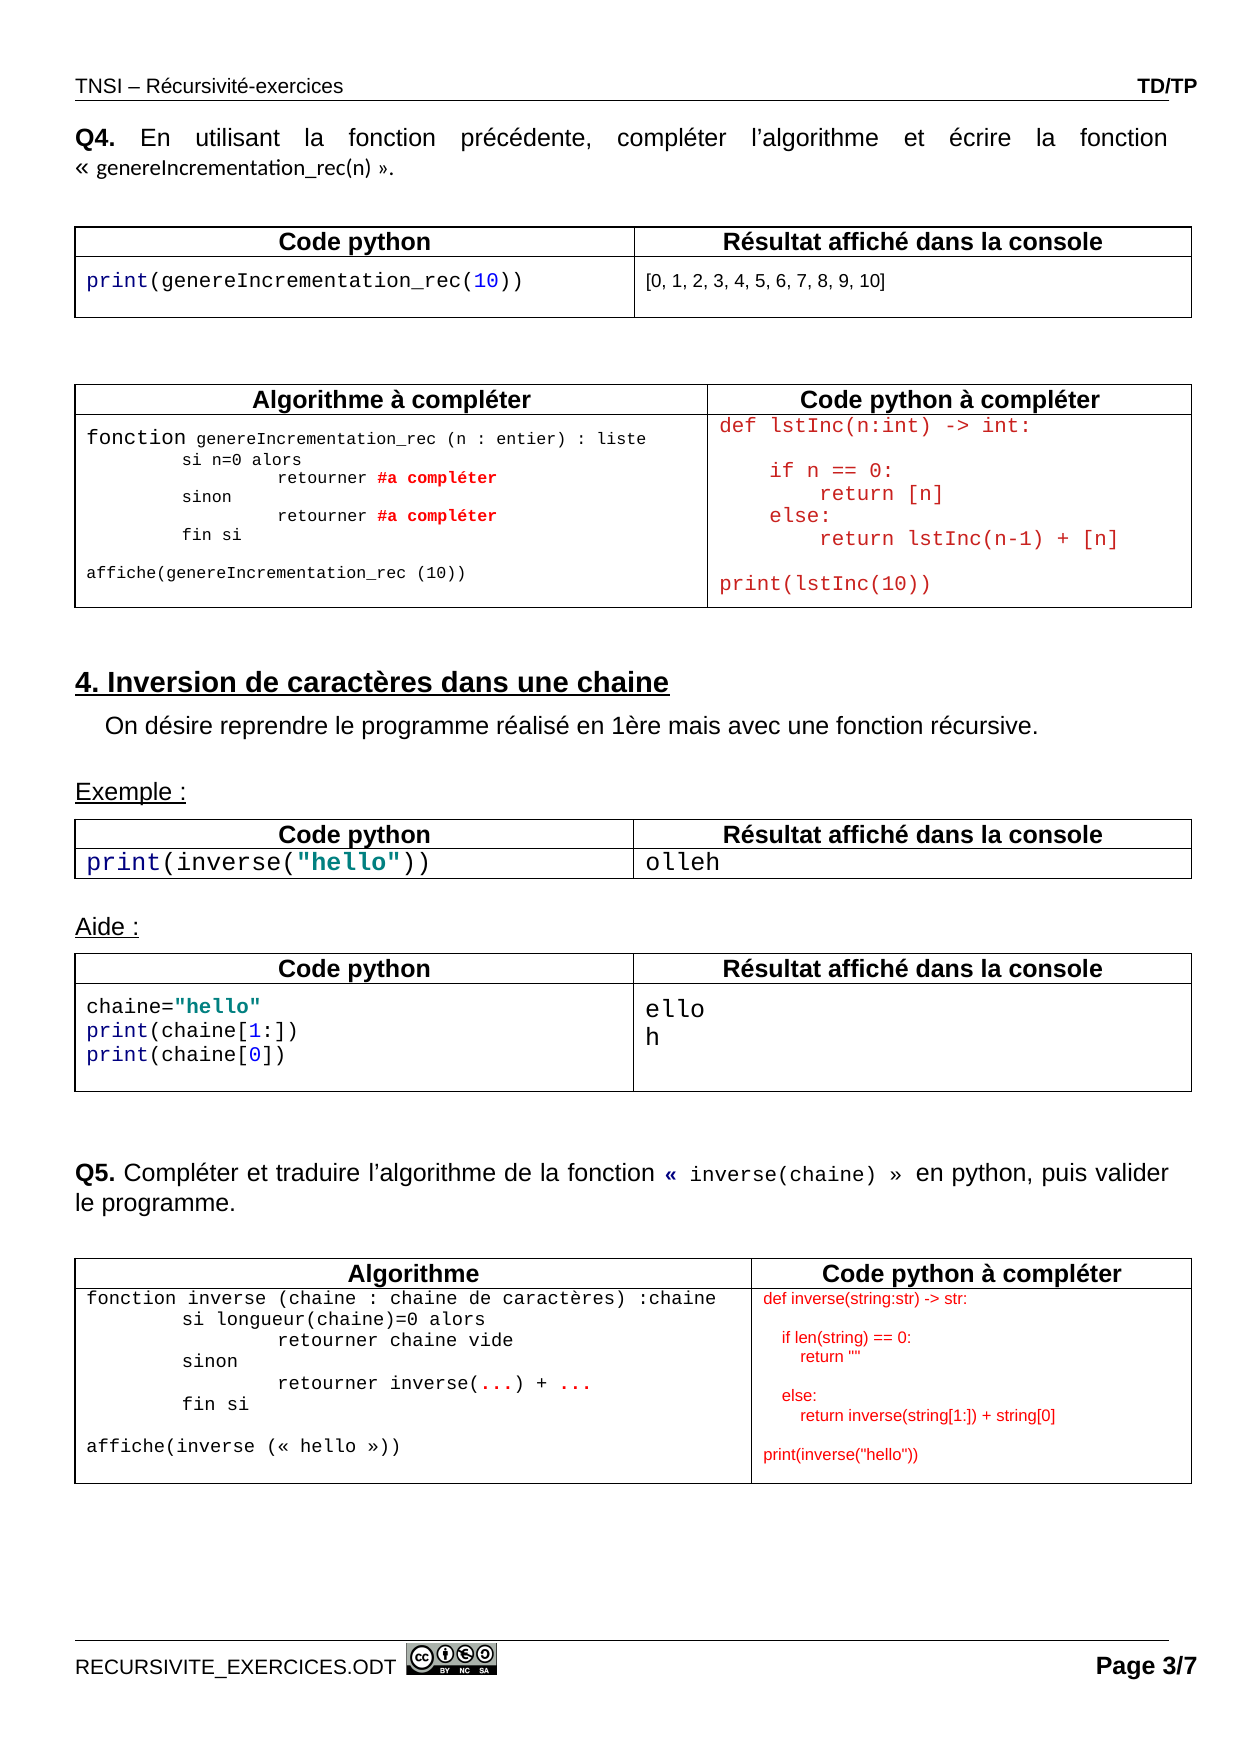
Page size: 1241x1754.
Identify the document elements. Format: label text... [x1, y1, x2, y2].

table_cell olleh [634, 849, 1191, 878]
table_header Algorithme [76, 1259, 751, 1287]
table_cell print(genereIncrementation_rec(10)) [76, 257, 634, 317]
table_header Code python [76, 228, 634, 256]
table_cell def lstInc(n:int) -> int: if n == 0: return [n] else: return lstInc(n-1) + [n] print(lstInc(10)) [708, 415, 1191, 607]
text Exemple : [75, 777, 1169, 806]
table_header Algorithme à compléter [76, 385, 707, 414]
table_header Code python à compléter [708, 385, 1191, 414]
table_header Résultat affiché dans la console [635, 228, 1191, 256]
table_cell [0, 1, 2, 3, 4, 5, 6, 7, 8, 9, 10] [635, 257, 1191, 317]
table_cell fonction inverse (chaine : chaine de caractères) :chaine si longueur(chaine)=0 alors retourner chaine vide sinon retourner inverse(...) + ... fin si affiche(inverse (« hello »)) [76, 1289, 751, 1483]
table_cell fonction genereIncrementation_rec (n : entier) : liste si n=0 alors retourner #a compléter sinon retourner #a compléter fin si affiche(genereIncrementation_rec (10)) [76, 415, 707, 607]
table_cell def inverse(string:str) -> str: if len(string) == 0: return "" else: return inverse(string[1:]) + string[0] print(inverse("hello")) [752, 1289, 1191, 1483]
table_cell chaine="hello" print(chaine[1:]) print(chaine[0]) [76, 984, 633, 1091]
table_header Résultat affiché dans la console [634, 820, 1191, 848]
table_header Code python [76, 954, 633, 983]
text Q5. Compléter et traduire l’algorithme de la fonction « inverse(chaine) » en python, puis valider le programme. [75, 1158, 1169, 1216]
text 4. Inversion de caractères dans une chaine [75, 665, 1169, 699]
text On désire reprendre le programme réalisé en 1ère mais avec une fonction récursive. [75, 711, 1169, 740]
table_header Résultat affiché dans la console [634, 954, 1191, 983]
text Aide : [75, 912, 1169, 941]
table_header Code python [76, 820, 633, 848]
picture [406, 1643, 497, 1675]
text Q4. En utilisant la fonction précédente, compléter l’algorithme et écrire la fonction « genereIncrementation_rec(n) ». [75, 123, 1169, 181]
table_header Code python à compléter [752, 1259, 1191, 1287]
table_cell ello h [634, 984, 1191, 1091]
